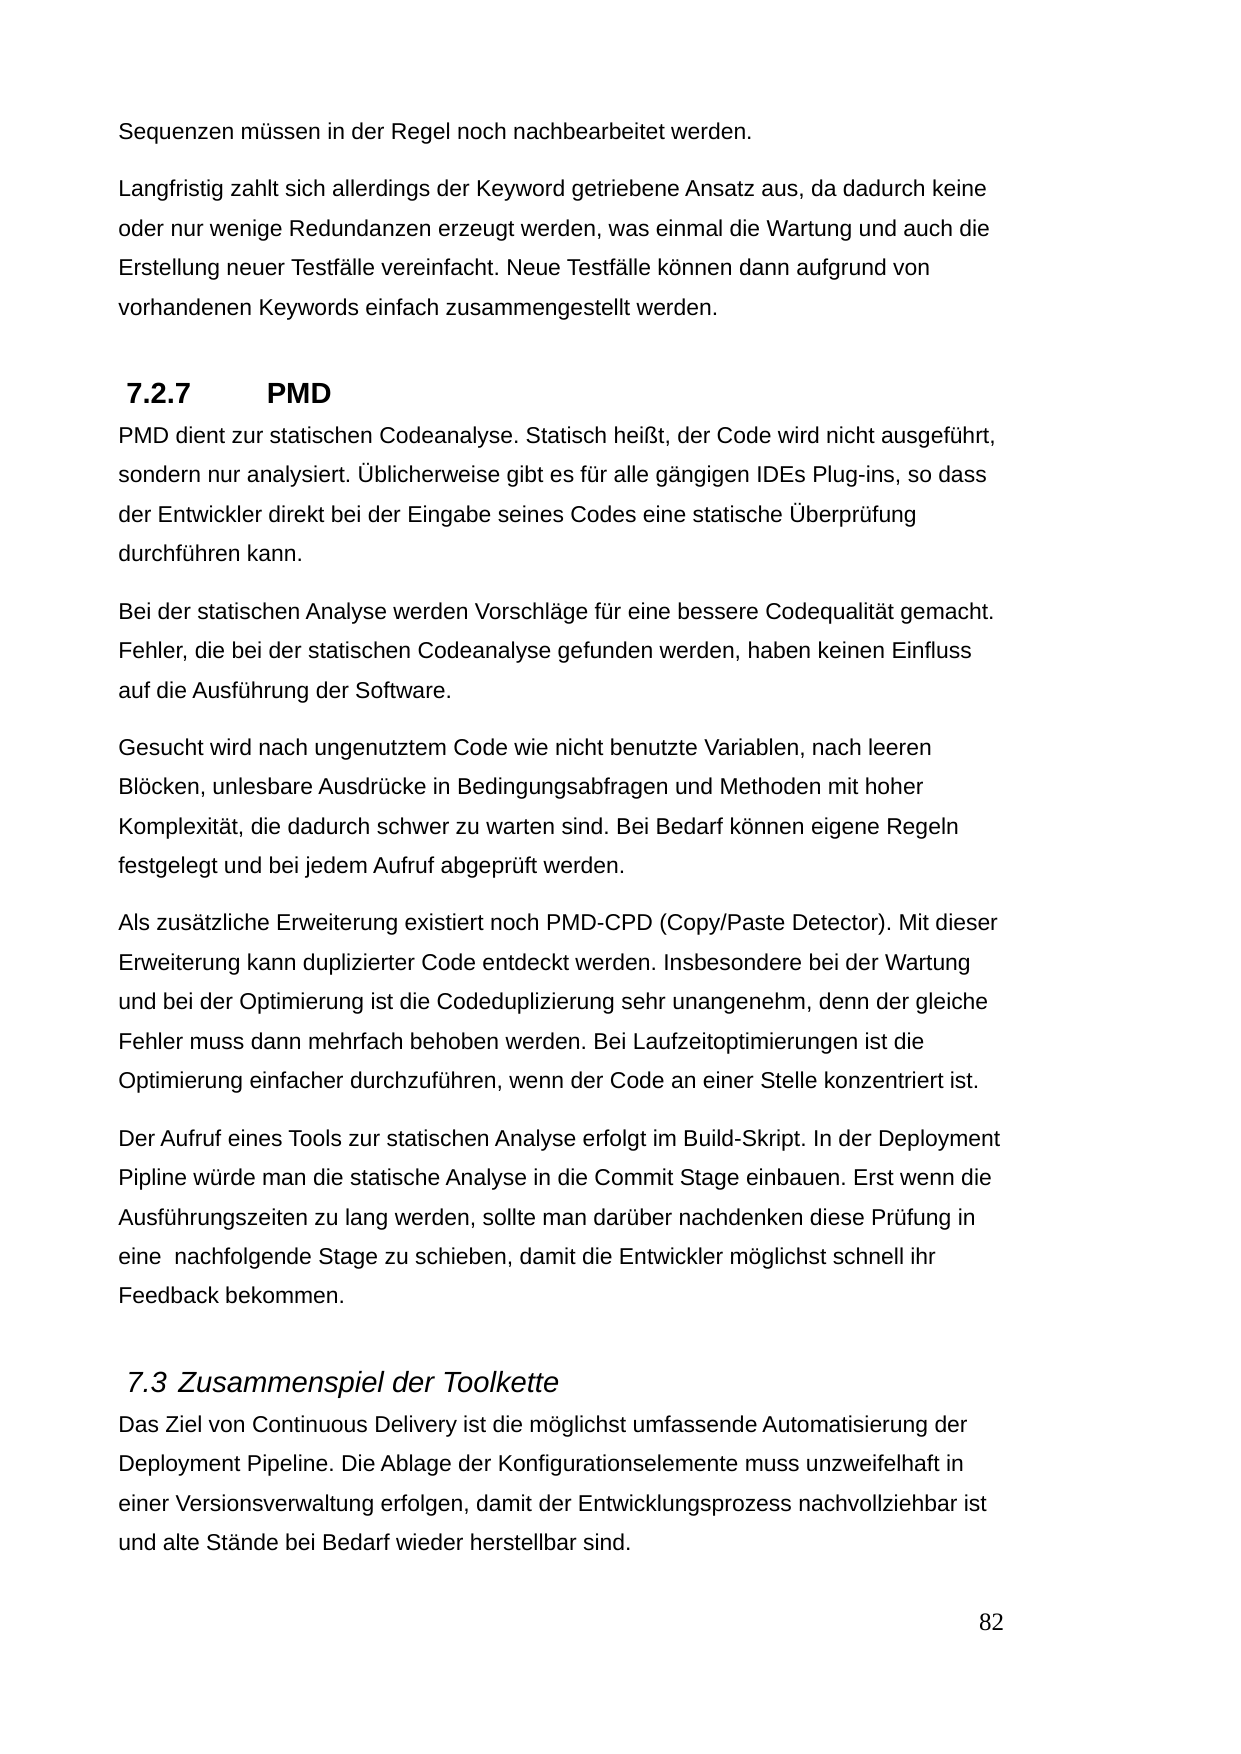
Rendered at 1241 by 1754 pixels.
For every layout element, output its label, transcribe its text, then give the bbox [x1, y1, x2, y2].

text Langfristig zahlt sich allerdings der Keyword getriebene Ansatz aus, da dadurch keine oder nur wenige Redundanzen erzeugt werden, was einmal die Wartung und auch die Erstellung neuer Testfälle vereinfacht. Neue Testfälle können dann aufgrund von vorhandenen Keywords einfach zusammengestellt werden. [118, 175, 1004, 320]
text Das Ziel von Continuous Delivery ist die möglichst umfassende Automatisierung der Deployment Pipeline. Die Ablage der Konfigurationselemente muss unzweifelhaft in einer Versionsverwaltung erfolgen, damit der Entwicklungsprozess nachvollziehbar ist und alte Stände bei Bedarf wieder herstellbar sind. [118, 1411, 1004, 1555]
text Gesucht wird nach ungenutztem Code wie nicht benutzte Variablen, nach leeren Blöcken, unlesbare Ausdrücke in Bedingungsabfragen und Methoden mit hoher Komplexität, die dadurch schwer zu warten sind. Bei Bedarf können eigene Regeln festgelegt und bei jedem Aufruf abgeprüft werden. [118, 734, 1004, 878]
subtitle Zusammenspiel der Toolkette [118, 1364, 1004, 1398]
subtitle PMD [118, 376, 1004, 409]
text Sequenzen müssen in der Regel noch nachbearbeitet werden. [118, 118, 1004, 144]
text Als zusätzliche Erweiterung existiert noch PMD-CPD (Copy/Paste Detector). Mit dieser Erweiterung kann duplizierter Code entdeckt werden. Insbesondere bei der Wartung und bei der Optimierung ist die Codeduplizierung sehr unangenehm, denn der gleiche Fehler muss dann mehrfach behoben werden. Bei Laufzeitoptimierungen ist die Optimierung einfacher durchzuführen, wenn der Code an einer Stelle konzentriert ist. [118, 909, 1004, 1094]
text Der Aufruf eines Tools zur statischen Analyse erfolgt im Build-Skript. In der Deployment Pipline würde man die statische Analyse in die Commit Stage einbauen. Erst wenn die Ausführungszeiten zu lang werden, sollte man darüber nachdenken diese Prüfung in eine nachfolgende Stage zu schieben, damit die Entwickler möglichst schnell ihr Feedback bekommen. [118, 1124, 1004, 1309]
text PMD dient zur statischen Codeanalyse. Statisch heißt, der Code wird nicht ausgeführt, sondern nur analysiert. Üblicherweise gibt es für alle gängigen IDEs Plug-ins, so dass der Entwickler direkt bei der Eingabe seines Codes eine statische Überprüfung durchführen kann. [118, 422, 1004, 567]
text Bei der statischen Analyse werden Vorschläge für eine bessere Codequalität gemacht. Fehler, die bei der statischen Codeanalyse gefunden werden, haben keinen Einfluss auf die Ausführung der Software. [118, 598, 1004, 703]
